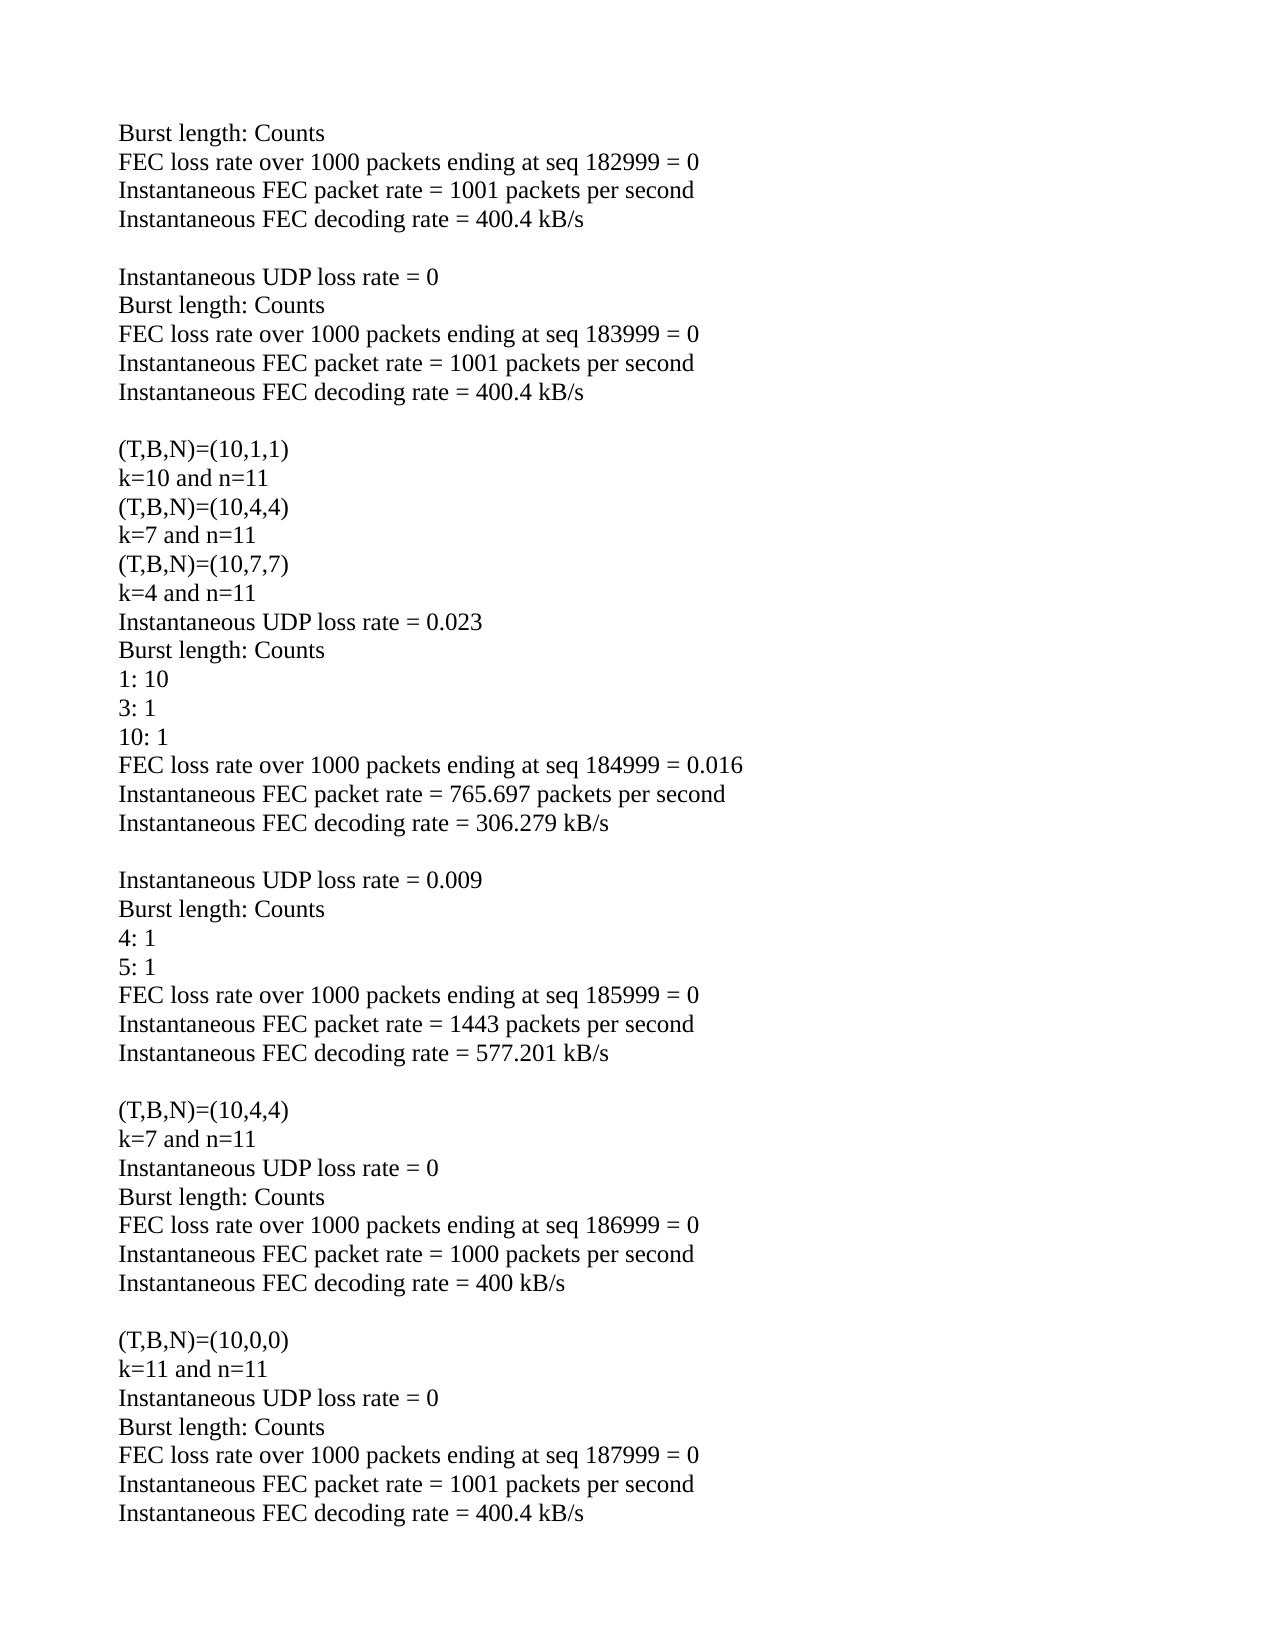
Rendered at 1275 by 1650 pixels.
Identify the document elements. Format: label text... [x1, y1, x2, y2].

text k=7 and n=11 [118, 521, 1157, 549]
text Instantaneous FEC packet rate = 765.697 packets per second [118, 779, 1157, 808]
text Instantaneous UDP loss rate = 0 [118, 262, 1157, 291]
text 3: 1 [118, 693, 1157, 722]
text Instantaneous FEC packet rate = 1000 packets per second [118, 1239, 1157, 1268]
text Burst length: Counts [118, 894, 1157, 923]
text 1: 10 [118, 664, 1157, 693]
text Instantaneous FEC decoding rate = 400.4 kB/s [118, 204, 1157, 233]
text k=10 and n=11 [118, 463, 1157, 492]
text FEC loss rate over 1000 packets ending at seq 184999 = 0.016 [118, 751, 1157, 779]
text Burst length: Counts [118, 118, 1157, 147]
text Instantaneous FEC decoding rate = 577.201 kB/s [118, 1038, 1157, 1067]
text Instantaneous FEC packet rate = 1001 packets per second [118, 1469, 1157, 1498]
text Instantaneous UDP loss rate = 0.023 [118, 607, 1157, 636]
text (T,B,N)=(10,7,7) [118, 549, 1157, 578]
text Instantaneous FEC packet rate = 1443 packets per second [118, 1009, 1157, 1038]
text Burst length: Counts [118, 636, 1157, 664]
text k=11 and n=11 [118, 1354, 1157, 1383]
text FEC loss rate over 1000 packets ending at seq 185999 = 0 [118, 981, 1157, 1009]
text FEC loss rate over 1000 packets ending at seq 183999 = 0 [118, 319, 1157, 348]
text 4: 1 [118, 923, 1157, 952]
text 5: 1 [118, 952, 1157, 981]
text k=4 and n=11 [118, 578, 1157, 607]
text FEC loss rate over 1000 packets ending at seq 187999 = 0 [118, 1441, 1157, 1469]
text (T,B,N)=(10,4,4) [118, 492, 1157, 521]
text Instantaneous UDP loss rate = 0.009 [118, 866, 1157, 894]
text Instantaneous FEC decoding rate = 400.4 kB/s [118, 377, 1157, 406]
text Instantaneous FEC decoding rate = 400.4 kB/s [118, 1498, 1157, 1527]
text FEC loss rate over 1000 packets ending at seq 186999 = 0 [118, 1211, 1157, 1239]
text Burst length: Counts [118, 291, 1157, 319]
text Instantaneous FEC decoding rate = 306.279 kB/s [118, 808, 1157, 837]
text k=7 and n=11 [118, 1124, 1157, 1153]
text (T,B,N)=(10,0,0) [118, 1326, 1157, 1354]
text Burst length: Counts [118, 1182, 1157, 1211]
text Instantaneous FEC decoding rate = 400 kB/s [118, 1268, 1157, 1297]
text Instantaneous UDP loss rate = 0 [118, 1153, 1157, 1182]
text 10: 1 [118, 722, 1157, 751]
text Instantaneous FEC packet rate = 1001 packets per second [118, 176, 1157, 204]
text (T,B,N)=(10,1,1) [118, 434, 1157, 463]
text Burst length: Counts [118, 1412, 1157, 1441]
text Instantaneous UDP loss rate = 0 [118, 1383, 1157, 1412]
text Instantaneous FEC packet rate = 1001 packets per second [118, 348, 1157, 377]
text (T,B,N)=(10,4,4) [118, 1096, 1157, 1124]
text FEC loss rate over 1000 packets ending at seq 182999 = 0 [118, 147, 1157, 176]
